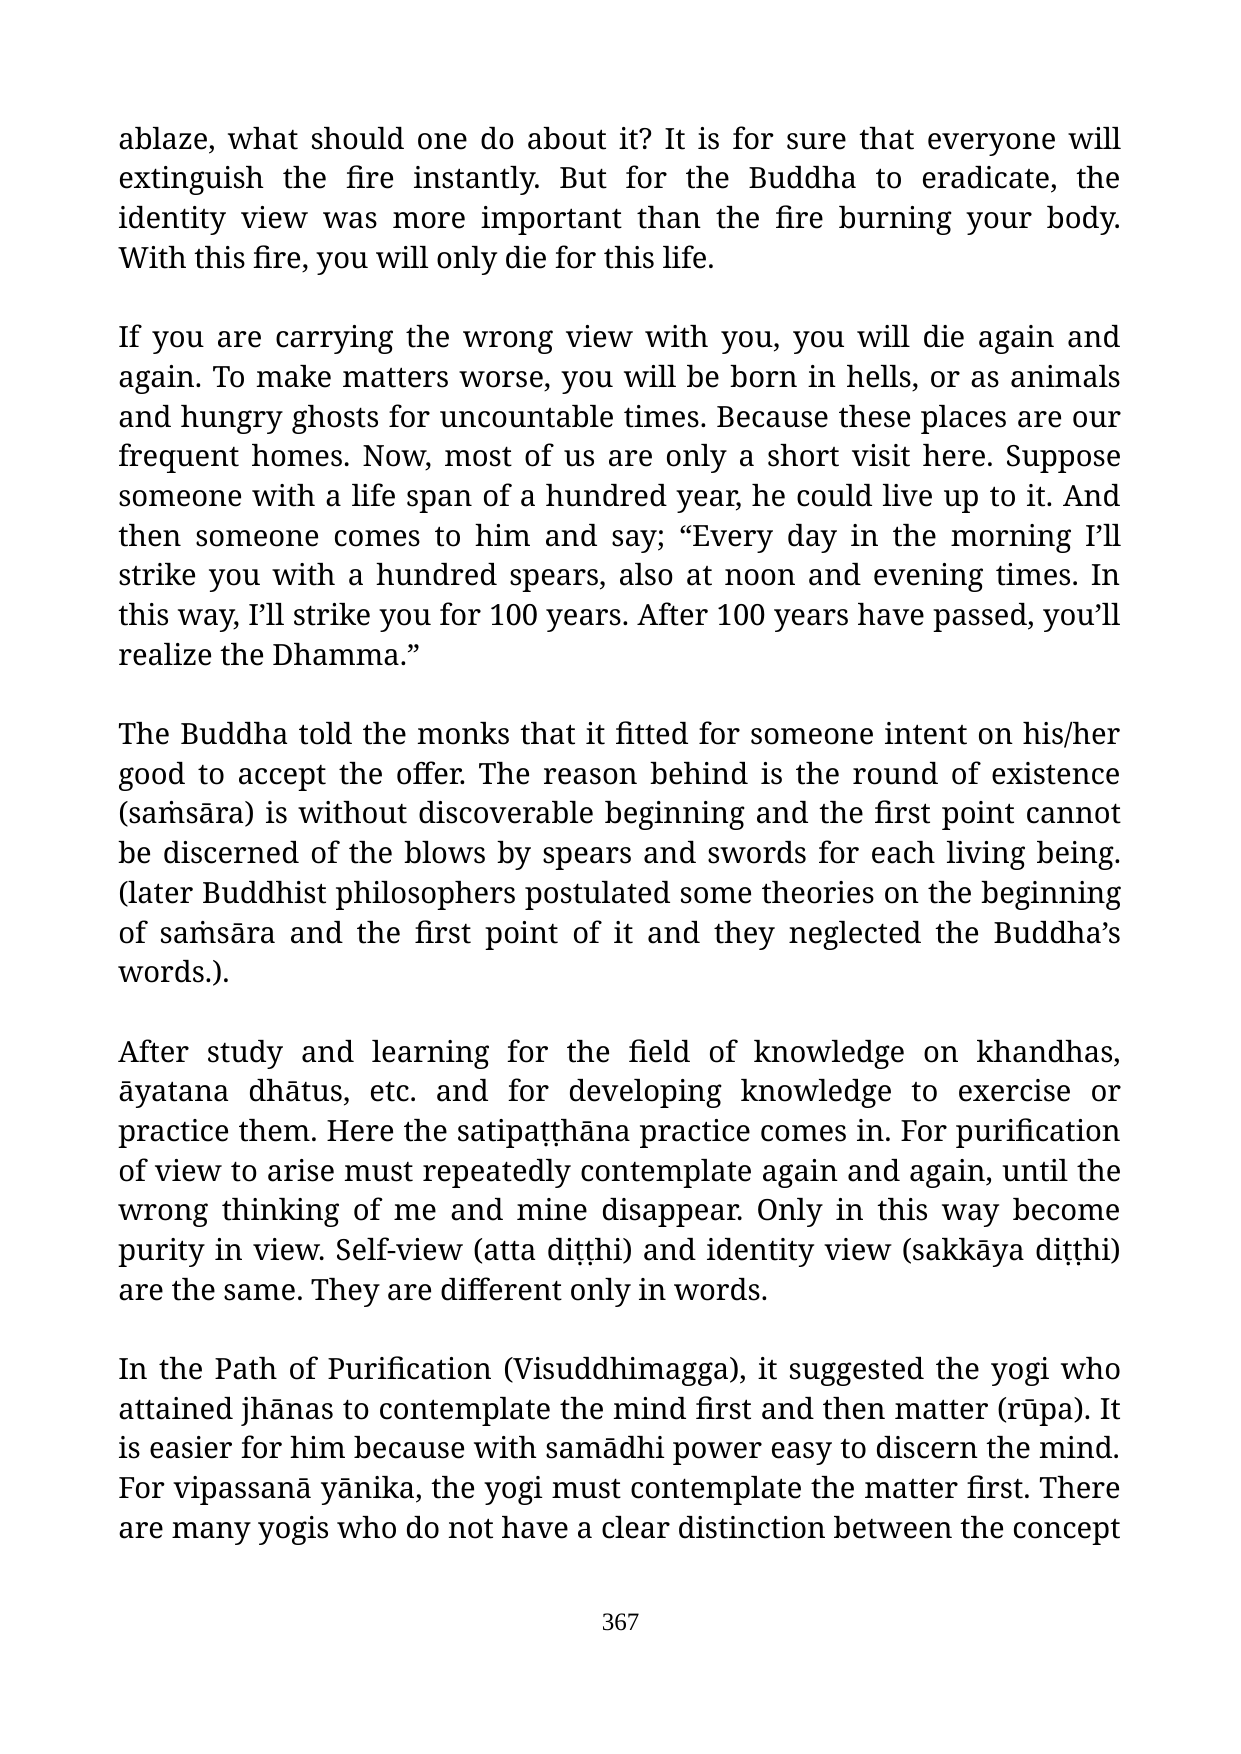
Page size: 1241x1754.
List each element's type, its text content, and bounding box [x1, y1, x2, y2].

text ablaze, what should one do about it? It is for sure that everyone will extinguish the fire instantly. But for the Buddha to eradicate, the identity view was more important than the fire burning your body. With this fire, you will only die for this life. If you are carrying the wrong view with you, you will die again and again. To make matters worse, you will be born in hells, or as animals and hungry ghosts for uncountable times. Because these places are our frequent homes. Now, most of us are only a short visit here. Suppose someone with a life span of a hundred year, he could live up to it. And then someone comes to him and say; “Every day in the morning I’ll strike you with a hundred spears, also at noon and evening times. In this way, I’ll strike you for 100 years. After 100 years have passed, you’ll realize the Dhamma.” The Buddha told the monks that it fitted for someone intent on his/her good to accept the offer. The reason behind is the round of existence (saṁsāra) is without discoverable beginning and the first point cannot be discerned of the blows by spears and swords for each living being. (later Buddhist philosophers postulated some theories on the beginning of saṁsāra and the first point of it and they neglected the Buddha’s words.). After study and learning for the field of knowledge on khandhas, āyatana dhātus, etc. and for developing knowledge to exercise or practice them. Here the satipaṭṭhāna practice comes in. For purification of view to arise must repeatedly contemplate again and again, until the wrong thinking of me and mine disappear. Only in this way become purity in view. Self-view (atta diṭṭhi) and identity view (sakkāya diṭṭhi) are the same. They are different only in words. In the Path of Purification (Visuddhimagga), it suggested the yogi who attained jhānas to contemplate the mind first and then matter (rūpa). It is easier for him because with samādhi power easy to discern the mind. For vipassanā yānika, the yogi must contemplate the matter first. There are many yogis who do not have a clear distinction between the concept [118, 118, 1122, 1547]
